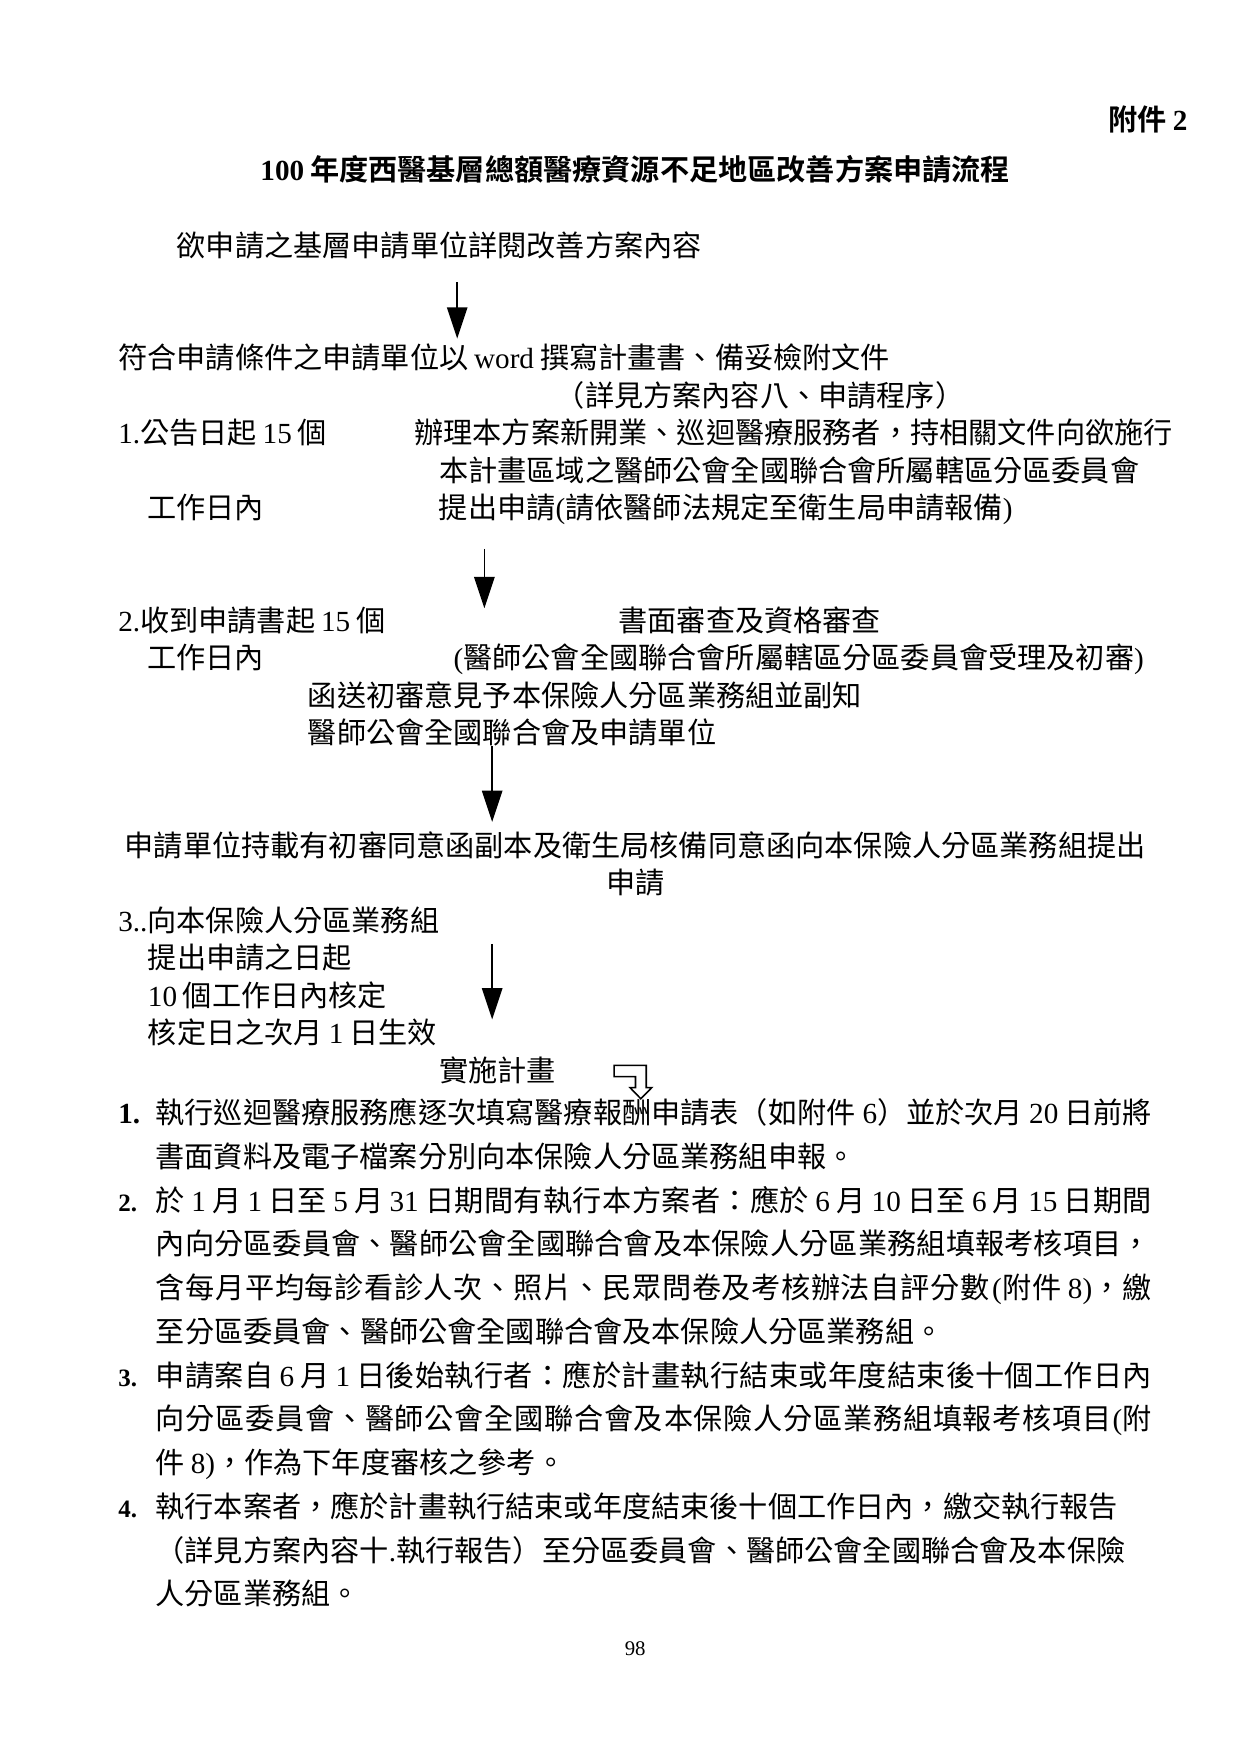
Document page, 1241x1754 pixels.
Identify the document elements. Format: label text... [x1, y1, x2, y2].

text 附件2 [1099, 107, 1197, 136]
text 工作日內 提出申請(請依醫師法規定至衛生局申請報備) [147, 488, 1152, 526]
text 提出申請之日起 [118, 938, 1152, 976]
text （詳見方案內容八、申請程序） [118, 376, 1152, 413]
text 符合申請條件之申請單位以word撰寫計畫書、備妥檢附文件 [118, 338, 1152, 376]
text 工作日內 (醫師公會全國聯合會所屬轄區分區委員會受理及初審) [147, 638, 1196, 676]
text 100年度西醫基層總額醫療資源不足地區改善方案申請流程 [118, 146, 1152, 188]
text 欲申請之基層申請單位詳閱改善方案內容 [118, 226, 1152, 263]
list 執行巡迴醫療服務應逐次填寫醫療報酬申請表（如附件6）並於次月20日前將書面資料及電子檔案分別向本保險人分區業務組申報。 [118, 1088, 1152, 1176]
text 申請單位持載有初審同意函副本及衛生局核備同意函向本保險人分區業務組提出申請 [118, 826, 1152, 901]
text [493, 976, 1152, 1013]
text 2.收到申請書起15個 書面審查及資格審查 [118, 601, 1152, 638]
text 函送初審意見予本保險人分區業務組並副知 [118, 676, 1152, 713]
list 於1月1日至5月31日期間有執行本方案者：應於6月10日至6月15日期間內向分區委員會、醫師公會全國聯合會及本保險人分區業務組填報考核項目，含每月平均每診看診人次、照片、民眾問卷及考核辦法自評分數(附件8)，繳至分區委員會、醫師公會全國聯合會及本保險人分區業務組。 [118, 1176, 1152, 1351]
text 3..向本保險人分區業務組 [118, 901, 1152, 938]
list 執行本案者，應於計畫執行結束或年度結束後十個工作日內，繳交執行報告（詳見方案內容十.執行報告）至分區委員會、醫師公會全國聯合會及本保險人分區業務組。 [118, 1482, 1152, 1613]
text 10個工作日內核定 [118, 976, 491, 1013]
text 實施計畫 [118, 1051, 1152, 1088]
text 1.公告日起15個 辦理本方案新開業、巡迴醫療服務者，持相關文件向欲施行本計畫區域之醫師公會全國聯合會所屬轄區分區委員會 [118, 413, 1181, 488]
list 申請案自6月1日後始執行者：應於計畫執行結束或年度結束後十個工作日內向分區委員會、醫師公會全國聯合會及本保險人分區業務組填報考核項目(附件8)，作為下年度審核之參考。 [118, 1351, 1152, 1482]
text 醫師公會全國聯合會及申請單位 [118, 713, 1152, 751]
text 核定日之次月1日生效 [118, 1013, 1152, 1051]
